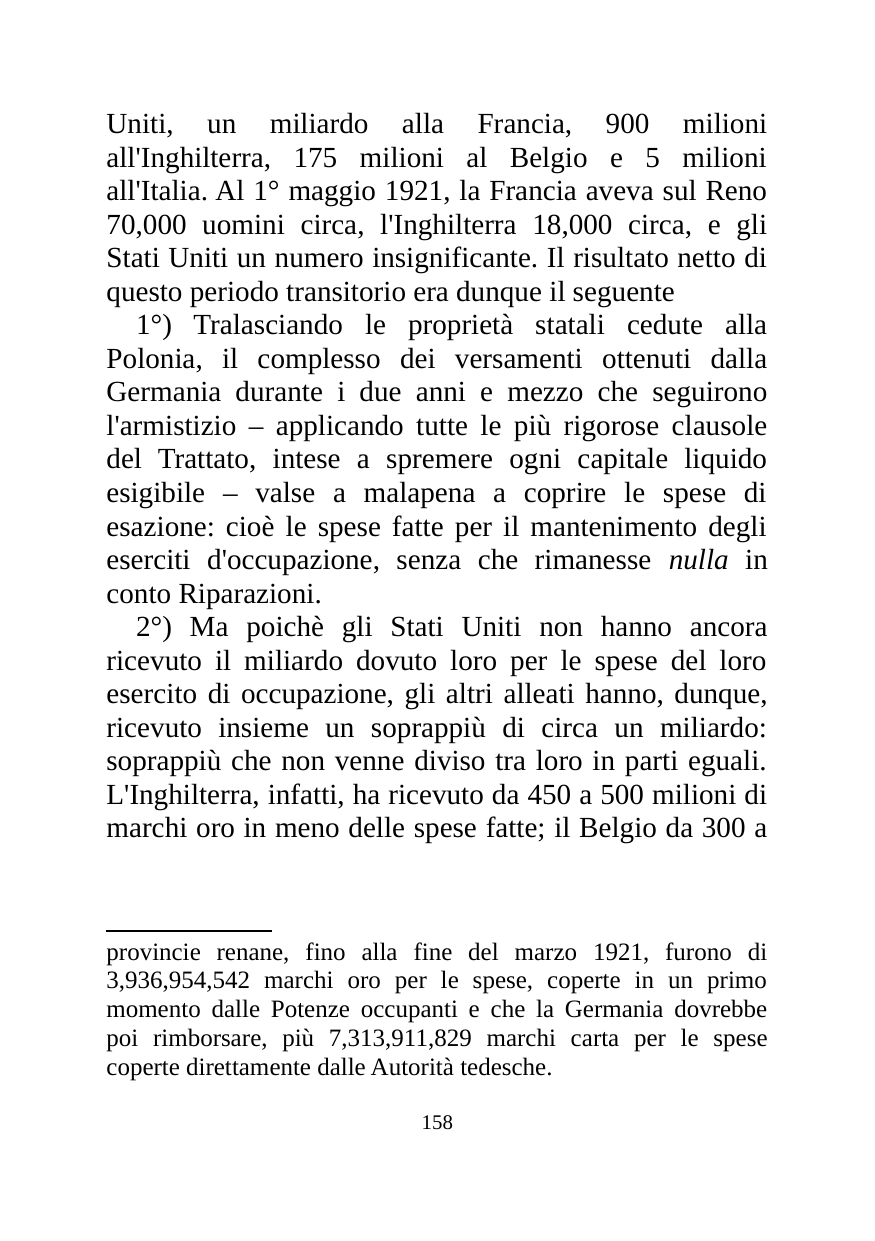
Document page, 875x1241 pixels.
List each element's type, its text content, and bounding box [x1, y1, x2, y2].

text provincie renane, fino alla fine del marzo 1921, furono di 3,936,954,542 marchi oro per le spese, coperte in un primo momento dalle Potenze occupanti e che la Germania dovrebbe poi rimborsare, più 7,313,911,829 marchi carta per le spese coperte direttamente dalle Autorità tedesche. [106, 937, 768, 1080]
text Uniti, un miliardo alla Francia, 900 milioni all'Inghilterra, 175 milioni al Belgio e 5 milioni all'Italia. Al 1° maggio 1921, la Francia aveva sul Reno 70,000 uomini circa, l'Inghilterra 18,000 circa, e gli Stati Uniti un numero insignificante. Il risultato netto di questo periodo transitorio era dunque il seguente [106, 106, 768, 307]
text 1°) Tralasciando le proprietà statali cedute alla Polonia, il complesso dei versamenti ottenuti dalla Germania durante i due anni e mezzo che seguirono l'armistizio – applicando tutte le più rigorose clausole del Trattato, intese a spremere ogni capitale liquido esigibile – valse a malapena a coprire le spese di esazione: cioè le spese fatte per il mantenimento degli eserciti d'occupazione, senza che rimanesse nulla in conto Riparazioni. [106, 307, 768, 609]
text 2°) Ma poichè gli Stati Uniti non hanno ancora ricevuto il miliardo dovuto loro per le spese del loro esercito di occupazione, gli altri alleati hanno, dunque, ricevuto insieme un soprappiù di circa un miliardo: soprappiù che non venne diviso tra loro in parti eguali. L'Inghilterra, infatti, ha ricevuto da 450 a 500 milioni di marchi oro in meno delle spese fatte; il Belgio da 300 a [106, 609, 768, 844]
